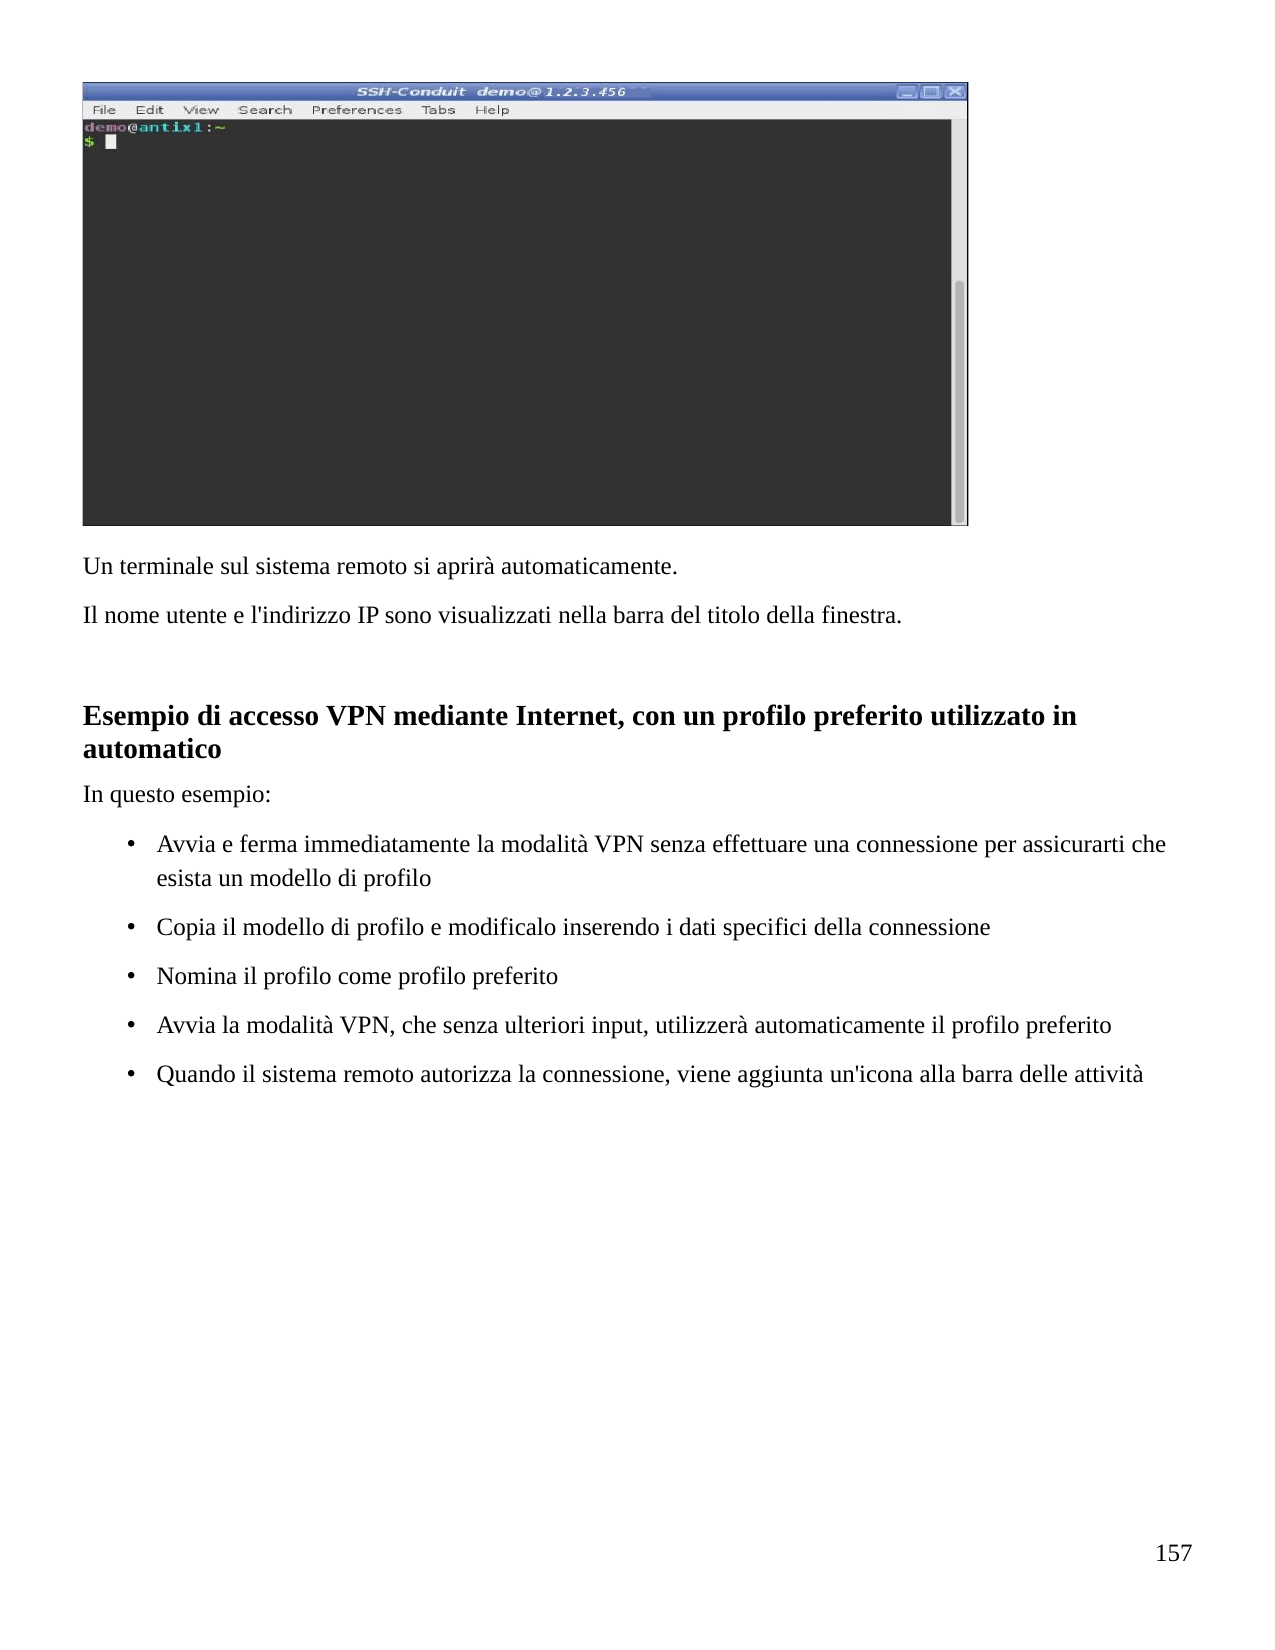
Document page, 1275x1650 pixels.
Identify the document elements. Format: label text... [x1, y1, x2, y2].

list Copia il modello di profilo e modificalo inserendo i dati specifici della connessione [127, 912, 1192, 941]
text In questo esempio: [83, 779, 1192, 808]
list Avvia la modalità VPN, che senza ulteriori input, utilizzerà automaticamente il profilo preferito [127, 1010, 1192, 1039]
list Nomina il profilo come profilo preferito [127, 961, 1192, 990]
list Avvia e ferma immediatamente la modalità VPN senza effettuare una connessione per assicurarti che esista un modello di profilo [127, 829, 1192, 892]
text Un terminale sul sistema remoto si aprirà automaticamente. [83, 551, 1192, 580]
picture [82, 82, 969, 526]
text Esempio di accesso VPN mediante Internet, con un profilo preferito utilizzato in automatico [83, 698, 1192, 765]
list Quando il sistema remoto autorizza la connessione, viene aggiunta un'icona alla barra delle attività [127, 1059, 1192, 1088]
text Il nome utente e l'indirizzo IP sono visualizzati nella barra del titolo della finestra. [83, 600, 1192, 629]
